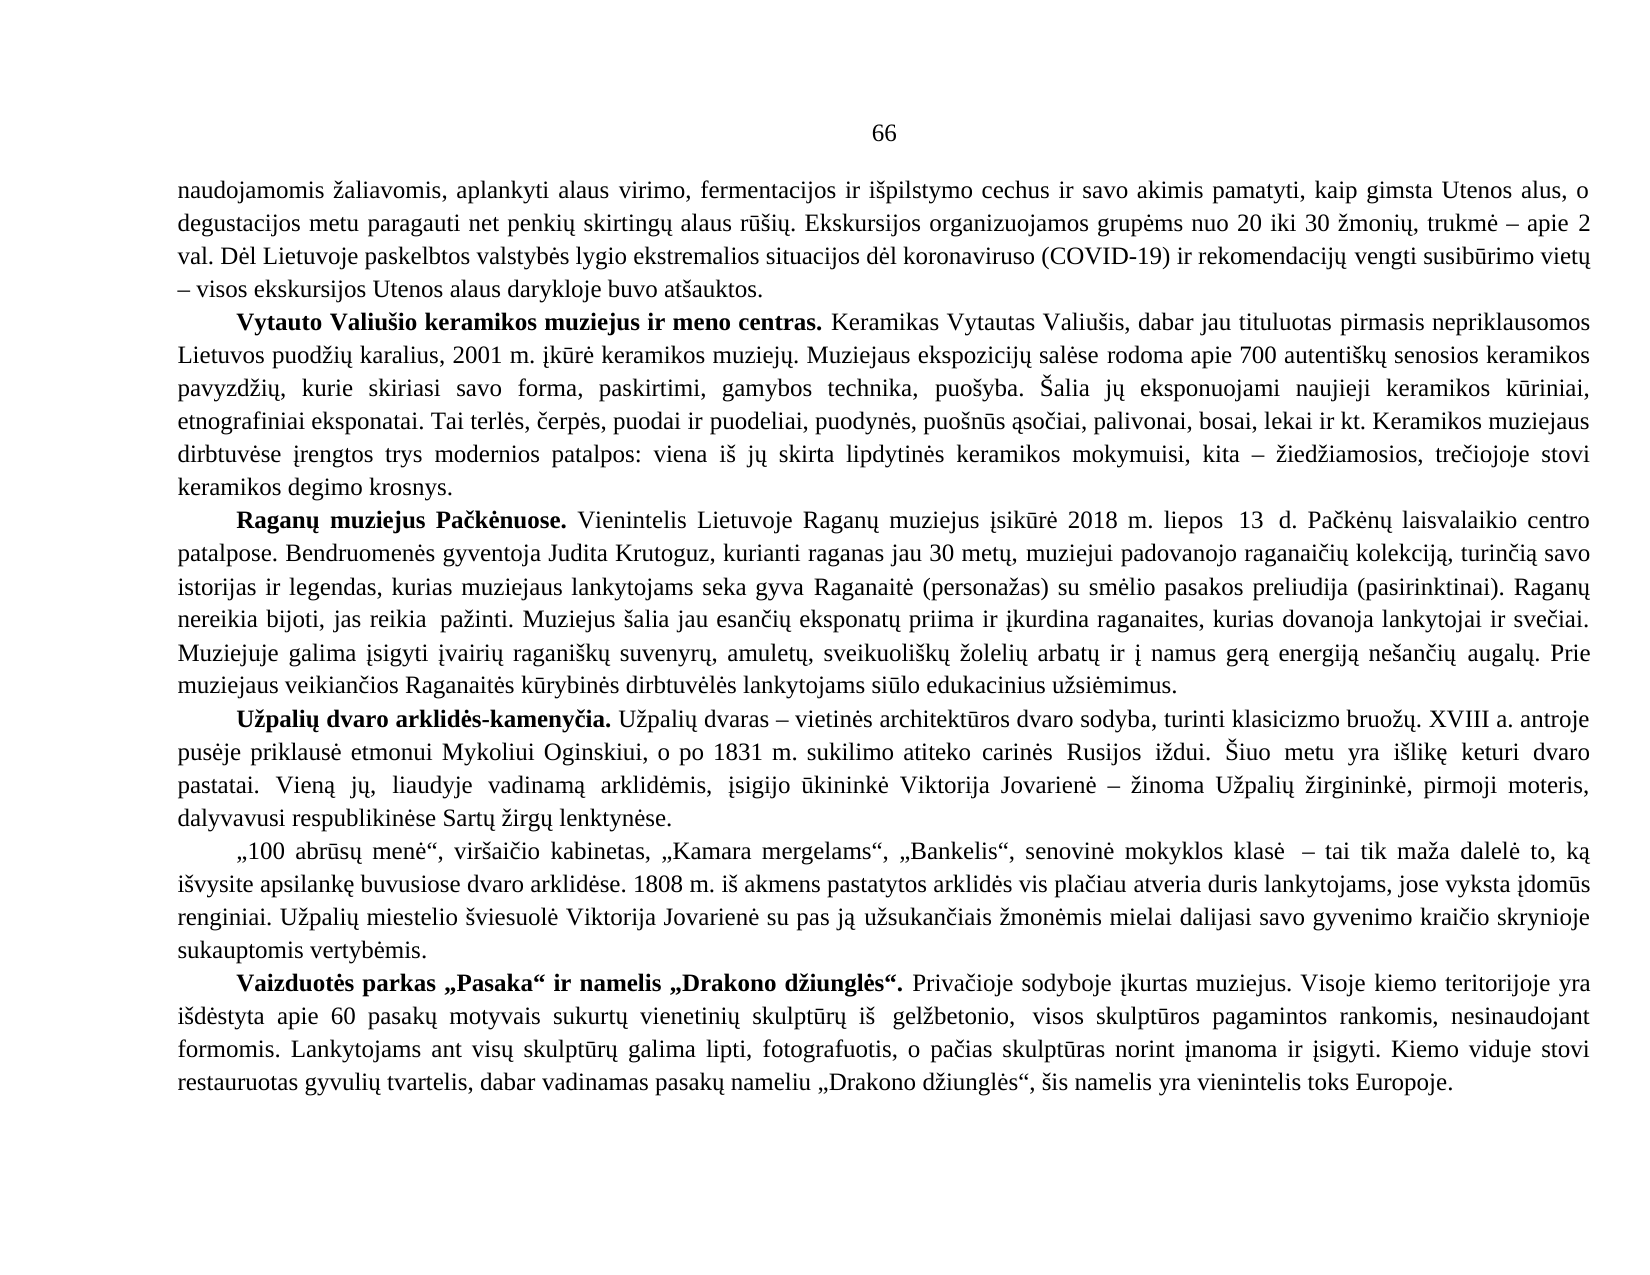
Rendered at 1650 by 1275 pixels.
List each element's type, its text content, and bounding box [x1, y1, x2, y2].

text Užpalių dvaro arklidės-kamenyčia. Užpalių dvaras – vietinės architektūros dvaro sodyba, turinti klasicizmo bruožų. XVIII a. antroje pusėje priklausė etmonui Mykoliui Oginskiui, o po 1831 m. sukilimo atiteko carinės Rusijos iždui. Šiuo metu yra išlikę keturi dvaro pastatai. Vieną jų, liaudyje vadinamą arklidėmis, įsigijo ūkininkė Viktorija Jovarienė – žinoma Užpalių žirgininkė, pirmoji moteris, dalyvavusi respublikinėse Sartų žirgų lenktynėse. [177, 704, 1591, 831]
text Raganų muziejus Pačkėnuose. Vienintelis Lietuvoje Raganų muziejus įsikūrė 2018 m. liepos 13 d. Pačkėnų laisvalaikio centro patalpose. Bendruomenės gyventoja Judita Krutoguz, kurianti raganas jau 30 metų, muziejui padovanojo raganaičių kolekciją, turinčią savo istorijas ir legendas, kurias muziejaus lankytojams seka gyva Raganaitė (personažas) su smėlio pasakos preliudija (pasirinktinai). Raganų nereikia bijoti, jas reikia pažinti. Muziejus šalia jau esančių eksponatų priima ir įkurdina raganaites, kurias dovanoja lankytojai ir svečiai. Muziejuje galima įsigyti įvairių raganiškų suvenyrų, amuletų, sveikuoliškų žolelių arbatų ir į namus gerą energiją nešančių augalų. Prie muziejaus veikiančios Raganaitės kūrybinės dirbtuvėlės lankytojams siūlo edukacinius užsiėmimus. [177, 506, 1591, 699]
text naudojamomis žaliavomis, aplankyti alaus virimo, fermentacijos ir išpilstymo cechus ir savo akimis pamatyti, kaip gimsta Utenos alus, o degustacijos metu paragauti net penkių skirtingų alaus rūšių. Ekskursijos organizuojamos grupėms nuo 20 iki 30 žmonių, trukmė – apie 2 val. Dėl Lietuvoje paskelbtos valstybės lygio ekstremalios situacijos dėl koronaviruso (COVID-19) ir rekomendacijų vengti susibūrimo vietų – visos ekskursijos Utenos alaus darykloje buvo atšauktos. [177, 175, 1591, 303]
text „100 abrūsų menė“, viršaičio kabinetas, „Kamara mergelams“, „Bankelis“, senovinė mokyklos klasė – tai tik maža dalelė to, ką išvysite apsilankę buvusiose dvaro arklidėse. 1808 m. iš akmens pastatytos arklidės vis plačiau atveria duris lankytojams, jose vyksta įdomūs renginiai. Užpalių miestelio šviesuolė Viktorija Jovarienė su pas ją užsukančiais žmonėmis mielai dalijasi savo gyvenimo kraičio skrynioje sukauptomis vertybėmis. [177, 836, 1591, 963]
text Vaizduotės parkas „Pasaka“ ir namelis „Drakono džiunglės“. Privačioje sodyboje įkurtas muziejus. Visoje kiemo teritorijoje yra išdėstyta apie 60 pasakų motyvais sukurtų vienetinių skulptūrų iš gelžbetonio, visos skulptūros pagamintos rankomis, nesinaudojant formomis. Lankytojams ant visų skulptūrų galima lipti, fotografuotis, o pačias skulptūras norint įmanoma ir įsigyti. Kiemo viduje stovi restauruotas gyvulių tvartelis, dabar vadinamas pasakų nameliu „Drakono džiunglės“, šis namelis yra vienintelis toks Europoje. [177, 968, 1591, 1096]
text Vytauto Valiušio keramikos muziejus ir meno centras. Keramikas Vytautas Valiušis, dabar jau tituluotas pirmasis nepriklausomos Lietuvos puodžių karalius, 2001 m. įkūrė keramikos muziejų. Muziejaus ekspozicijų salėse rodoma apie 700 autentiškų senosios keramikos pavyzdžių, kurie skiriasi savo forma, paskirtimi, gamybos technika, puošyba. Šalia jų eksponuojami naujieji keramikos kūriniai, etnografiniai eksponatai. Tai terlės, čerpės, puodai ir puodeliai, puodynės, puošnūs ąsočiai, palivonai, bosai, lekai ir kt. Keramikos muziejaus dirbtuvėse įrengtos trys modernios patalpos: viena iš jų skirta lipdytinės keramikos mokymuisi, kita – žiedžiamosios, trečiojoje stovi keramikos degimo krosnys. [177, 307, 1591, 501]
